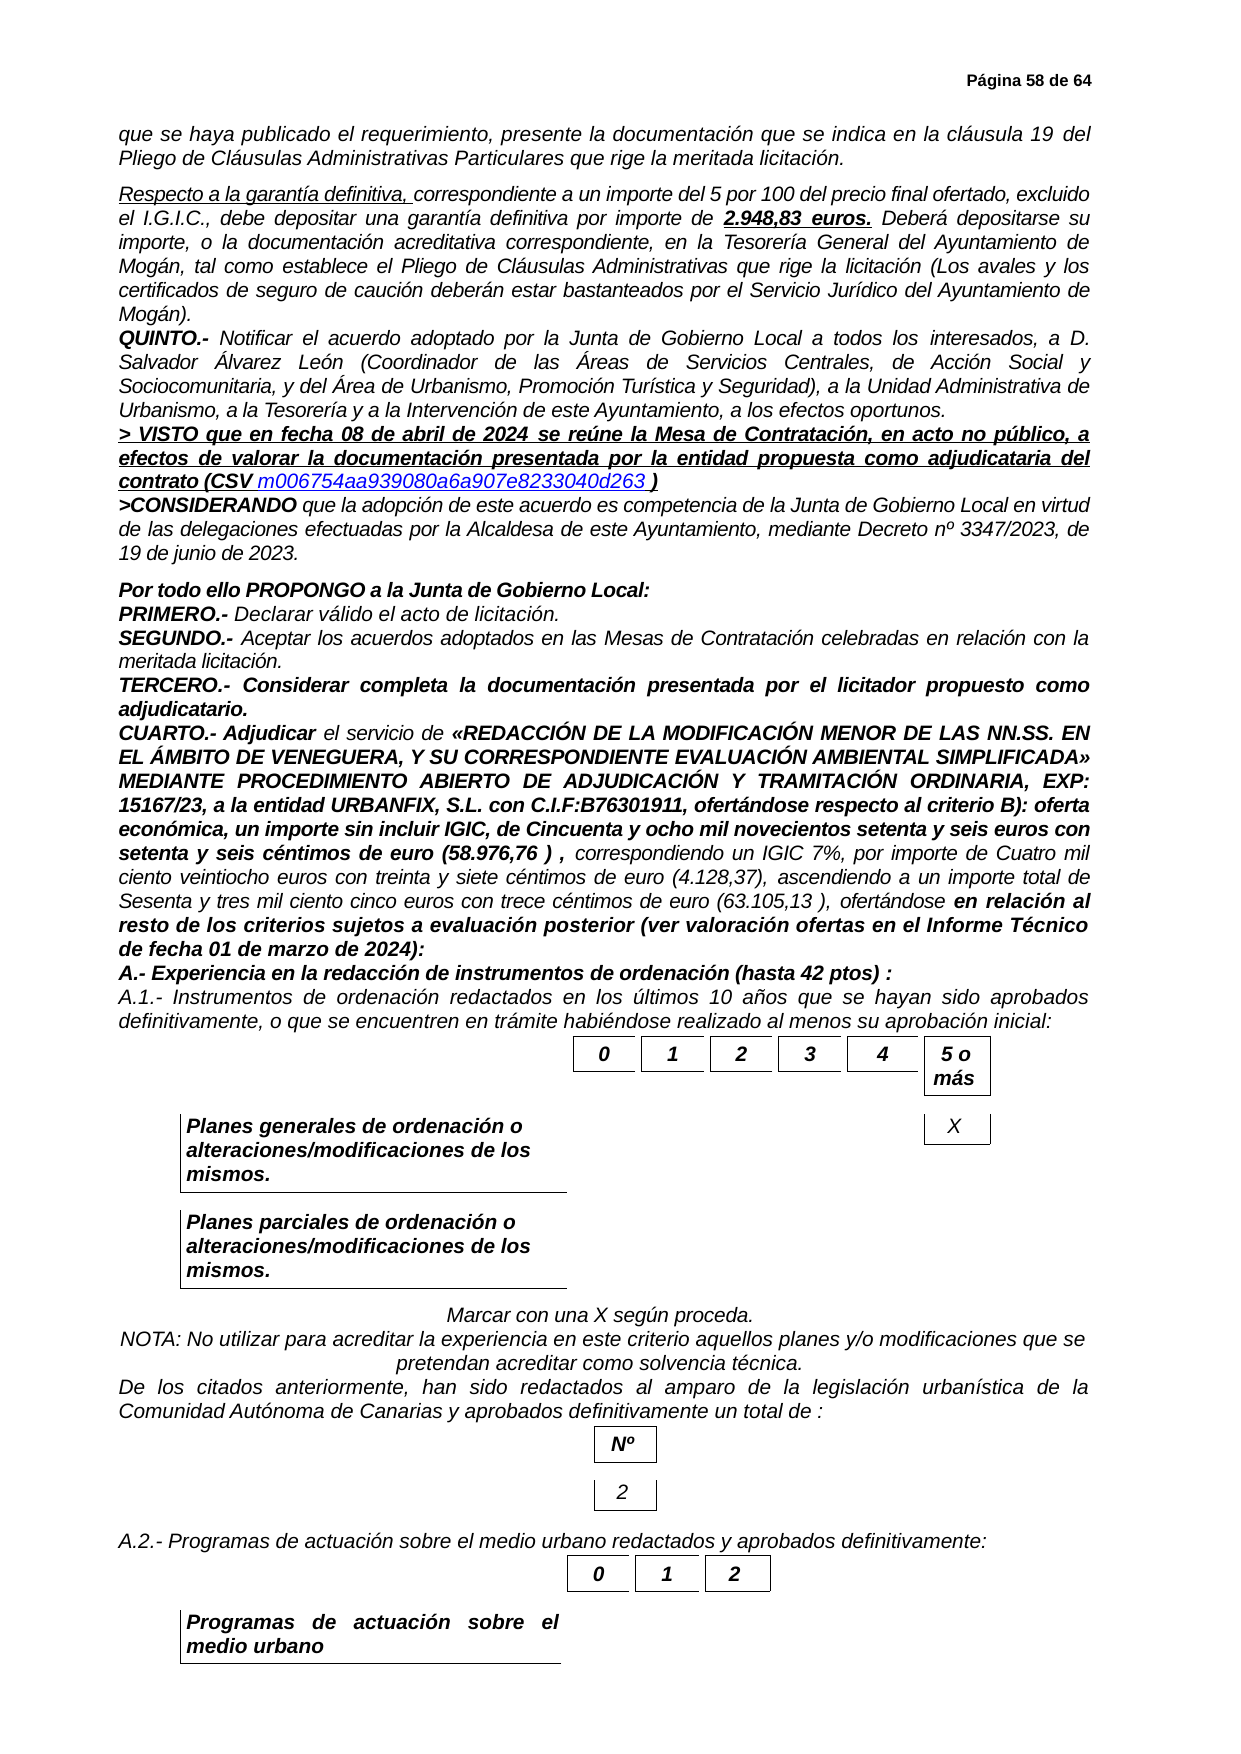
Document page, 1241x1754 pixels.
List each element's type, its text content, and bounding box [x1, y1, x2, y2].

table_header 2 [707, 1033, 775, 1111]
table_header 1 [632, 1553, 702, 1607]
table_cell [638, 1111, 707, 1207]
table_cell [775, 1111, 844, 1207]
table_cell [707, 1111, 775, 1207]
table_cell [707, 1207, 775, 1303]
table_cell [844, 1207, 921, 1303]
table_cell [638, 1207, 707, 1303]
table_cell [775, 1207, 844, 1303]
text Marcar con una X según proceda. [118, 1303, 1089, 1327]
table_cell Planes generales de ordenación o alteraciones/modificaciones de los mismos. [177, 1111, 569, 1207]
text SEGUNDO.- Aceptar los acuerdos adoptados en las Mesas de Contratación celebradas en relación con la meritada licitación. [118, 625, 1092, 673]
text NOTA: No utilizar para acreditar la experiencia en este criterio aquellos planes y/o modificaciones que se pretendan acreditar como solvencia técnica. [118, 1327, 1089, 1375]
table_header 4 [844, 1033, 921, 1111]
text CUARTO.- Adjudicar el servicio de «REDACCIÓN DE LA MODIFICACIÓN MENOR DE LAS NN.SS. EN EL ÁMBITO DE VENEGUERA, Y SU CORRESPONDIENTE EVALUACIÓN AMBIENTAL SIMPLIFICADA» MEDIANTE PROCEDIMIENTO ABIERTO DE ADJUDICACIÓN Y TRAMITACIÓN ORDINARIA, EXP: 15167/23, a la entidad URBANFIX, S.L. con C.I.F:B76301911, ofertándose respecto al criterio B): oferta económica, un importe sin incluir IGIC, de Cincuenta y ocho mil novecientos setenta y seis euros con setenta y seis céntimos de euro (58.976,76 ) , correspondiendo un IGIC 7%, por importe de Cuatro mil ciento veintiocho euros con treinta y siete céntimos de euro (4.128,37), ascendiendo a un importe total de Sesenta y tres mil ciento cinco euros con trece céntimos de euro (63.105,13 ), ofertándose en relación al resto de los criterios sujetos a evaluación posterior (ver valoración ofertas en el Informe Técnico de fecha 01 de marzo de 2024): [118, 721, 1092, 961]
table_cell [632, 1607, 702, 1679]
text De los citados anteriormente, han sido redactados al amparo de la legislación urbanística de la Comunidad Autónoma de Canarias y aprobados definitivamente un total de : [118, 1375, 1092, 1423]
table_header 5 o más [921, 1033, 993, 1111]
table_header [177, 1033, 569, 1111]
text TERCERO.- Considerar completa la documentación presentada por el licitador propuesto como adjudicatario. [118, 673, 1092, 721]
table_header Nº [591, 1423, 659, 1477]
text A.- Experiencia en la redacción de instrumentos de ordenación (hasta 42 ptos) : [118, 961, 1092, 985]
table_cell 2 [591, 1477, 659, 1528]
table_cell [570, 1111, 638, 1207]
table_cell [921, 1207, 993, 1303]
table_cell [564, 1607, 632, 1679]
table_header 0 [570, 1033, 638, 1111]
table_header 2 [702, 1553, 773, 1607]
table_header [177, 1553, 564, 1607]
table_header 3 [775, 1033, 844, 1111]
text Respecto a la garantía definitiva, correspondiente a un importe del 5 por 100 del precio final ofertado, excluido el I.G.I.C., debe depositar una garantía definitiva por importe de 2.948,83 euros. Deberá depositarse su importe, o la documentación acreditativa correspondiente, en la Tesorería General del Ayuntamiento de Mogán, tal como establece el Pliego de Cláusulas Administrativas que rige la licitación (Los avales y los certificados de seguro de caución deberán estar bastanteados por el Servicio Jurídico del Ayuntamiento de Mogán). [118, 182, 1092, 326]
table_header 1 [638, 1033, 707, 1111]
text que se haya publicado el requerimiento, presente la documentación que se indica en la cláusula 19 del Pliego de Cláusulas Administrativas Particulares que rige la meritada licitación. [118, 122, 1092, 170]
table_cell [702, 1607, 773, 1679]
table_header 0 [564, 1553, 632, 1607]
text Por todo ello PROPONGO a la Junta de Gobierno Local: [118, 577, 1092, 601]
table_cell X [921, 1111, 993, 1207]
table_cell Planes parciales de ordenación o alteraciones/modificaciones de los mismos. [177, 1207, 569, 1303]
text A.2.- Programas de actuación sobre el medio urbano redactados y aprobados definitivamente: [118, 1528, 1089, 1552]
text >CONSIDERANDO que la adopción de este acuerdo es competencia de la Junta de Gobierno Local en virtud de las delegaciones efectuadas por la Alcaldesa de este Ayuntamiento, mediante Decreto nº 3347/2023, de 19 de junio de 2023. [118, 493, 1092, 565]
text > VISTO que en fecha 08 de abril de 2024 se reúne la Mesa de Contratación, en acto no público, a efectos de valorar la documentación presentada por la entidad propuesta como adjudicataria del contrato (CSV m006754aa939080a6a907e8233040d263 ) [118, 421, 1092, 493]
table_cell [570, 1207, 638, 1303]
text A.1.- Instrumentos de ordenación redactados en los últimos 10 años que se hayan sido aprobados definitivamente, o que se encuentren en trámite habiéndose realizado al menos su aprobación inicial: [118, 985, 1092, 1033]
table_cell Programas de actuación sobre el medio urbano [177, 1607, 564, 1679]
table_cell [844, 1111, 921, 1207]
text QUINTO.- Notificar el acuerdo adoptado por la Junta de Gobierno Local a todos los interesados, a D. Salvador Álvarez León (Coordinador de las Áreas de Servicios Centrales, de Acción Social y Sociocomunitaria, y del Área de Urbanismo, Promoción Turística y Seguridad), a la Unidad Administrativa de Urbanismo, a la Tesorería y a la Intervención de este Ayuntamiento, a los efectos oportunos. [118, 326, 1092, 421]
text PRIMERO.- Declarar válido el acto de licitación. [118, 601, 1092, 625]
